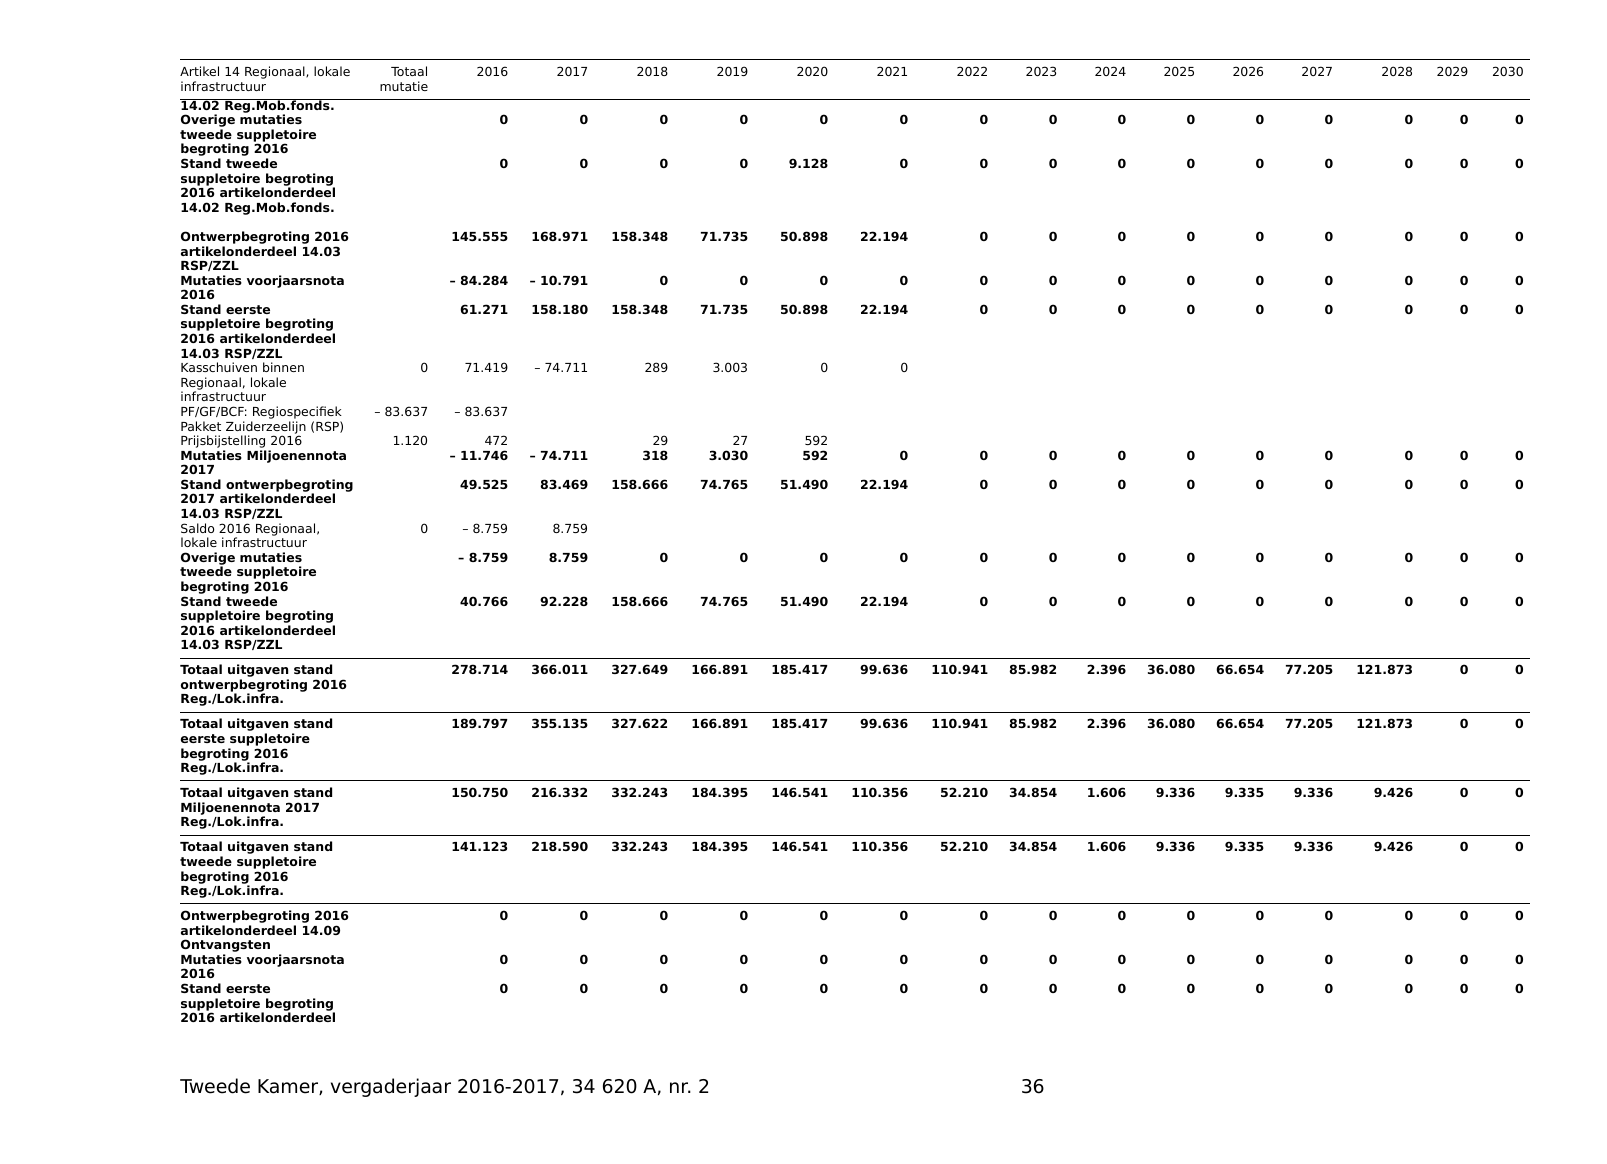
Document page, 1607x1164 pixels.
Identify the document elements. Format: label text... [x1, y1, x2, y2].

table_cell 51.490 [754, 595, 834, 657]
table_cell 0 [914, 595, 994, 657]
table_cell Saldo 2016 Regionaal, lokale infrastructuur [180, 522, 354, 551]
table_cell 66.654 [1201, 713, 1270, 780]
table_cell 0 [1201, 157, 1270, 215]
table_cell [994, 361, 1063, 405]
table_cell 0 [1132, 478, 1201, 522]
table_cell 3.003 [674, 361, 754, 405]
table_cell [514, 405, 594, 434]
table_cell 0 [514, 157, 594, 215]
table_cell 0 [994, 303, 1063, 361]
table_cell 3.030 [674, 449, 754, 478]
table_cell 189.797 [434, 713, 514, 780]
table_cell 0 [1474, 113, 1529, 157]
table_cell 184.395 [674, 836, 754, 903]
table_cell 0 [1132, 904, 1201, 953]
table_cell 0 [1201, 595, 1270, 657]
table_cell [1339, 215, 1419, 230]
table_cell 0 [1339, 953, 1419, 982]
table_cell 0 [1063, 551, 1132, 594]
table_cell 0 [514, 113, 594, 157]
table_cell 8.759 [514, 551, 594, 594]
table_cell [834, 100, 914, 113]
table_cell [754, 405, 834, 434]
table_cell 0 [914, 478, 994, 522]
table_cell 0 [1474, 274, 1529, 303]
table_cell 0 [1339, 157, 1419, 215]
table_cell 289 [594, 361, 674, 405]
table_cell 0 [1270, 157, 1339, 215]
table_cell 0 [1339, 274, 1419, 303]
table_cell 0 [1201, 113, 1270, 157]
table_cell [1132, 100, 1201, 113]
table_cell – 11.746 [434, 449, 514, 478]
table_cell 0 [1419, 478, 1474, 522]
table_cell [354, 659, 434, 712]
table_cell [1063, 361, 1132, 405]
table_cell [594, 405, 674, 434]
table_cell 50.898 [754, 230, 834, 274]
table_cell [1201, 522, 1270, 551]
table_cell 0 [1201, 449, 1270, 478]
table_cell 0 [1474, 595, 1529, 657]
table_cell 0 [754, 274, 834, 303]
table_header 2025 [1132, 60, 1201, 99]
table_cell [1201, 100, 1270, 113]
table_cell 0 [1339, 449, 1419, 478]
table_cell 0 [674, 274, 754, 303]
table_cell [914, 215, 994, 230]
table_cell Ontwerpbegroting 2016 artikelonderdeel 14.03 RSP/ZZL [180, 230, 354, 274]
table_cell 9.335 [1201, 781, 1270, 834]
table_cell Overige mutaties tweede suppletoire begroting 2016 [180, 551, 354, 594]
table_header 2018 [594, 60, 674, 99]
table_cell 77.205 [1270, 713, 1339, 780]
table_cell 0 [834, 113, 914, 157]
table_cell 77.205 [1270, 659, 1339, 712]
table_cell [434, 100, 514, 113]
table_cell – 10.791 [514, 274, 594, 303]
table_cell 0 [1474, 953, 1529, 982]
table_cell [914, 100, 994, 113]
table_cell 0 [1063, 904, 1132, 953]
table_cell 0 [1419, 659, 1474, 712]
table_cell [1270, 215, 1339, 230]
table_cell 0 [594, 904, 674, 953]
table_cell [994, 215, 1063, 230]
table_cell 0 [594, 157, 674, 215]
table_cell 0 [914, 274, 994, 303]
table_cell [1201, 361, 1270, 405]
table_cell 0 [754, 113, 834, 157]
table_cell Totaal uitgaven stand Miljoenennota 2017 Reg./Lok.infra. [180, 781, 354, 834]
table_cell 185.417 [754, 713, 834, 780]
table_cell [834, 215, 914, 230]
table_cell 0 [754, 361, 834, 405]
table_cell [354, 100, 434, 113]
table_cell [1132, 361, 1201, 405]
table_cell 36.080 [1132, 713, 1201, 780]
table_cell 0 [1063, 230, 1132, 274]
table_cell 9.426 [1339, 781, 1419, 834]
table_cell 0 [354, 522, 434, 551]
table_cell 61.271 [434, 303, 514, 361]
table_cell 0 [1063, 157, 1132, 215]
table_cell 0 [1474, 781, 1529, 834]
table_cell 74.765 [674, 595, 754, 657]
table_cell 110.356 [834, 836, 914, 903]
table_cell Stand eerste suppletoire begroting 2016 artikelonderdeel 14.03 RSP/ZZL [180, 303, 354, 361]
table_cell 0 [994, 904, 1063, 953]
table_cell [1419, 522, 1474, 551]
table_cell 0 [1132, 303, 1201, 361]
table_header 2026 [1201, 60, 1270, 99]
table_cell 52.210 [914, 836, 994, 903]
table_cell 166.891 [674, 659, 754, 712]
table_cell 0 [834, 904, 914, 953]
table_cell 51.490 [754, 478, 834, 522]
table_cell 0 [1132, 157, 1201, 215]
table_cell [1270, 361, 1339, 405]
table_cell 0 [914, 449, 994, 478]
table_cell [1270, 100, 1339, 113]
table_cell 327.649 [594, 659, 674, 712]
table_cell [1201, 215, 1270, 230]
table_cell [1339, 405, 1419, 434]
table_cell 0 [434, 157, 514, 215]
table_cell 83.469 [514, 478, 594, 522]
table_cell 185.417 [754, 659, 834, 712]
table_cell 0 [1474, 713, 1529, 780]
table_header 2024 [1063, 60, 1132, 99]
table_cell 0 [434, 113, 514, 157]
table_cell 49.525 [434, 478, 514, 522]
table_cell [354, 551, 434, 594]
table_cell 0 [994, 982, 1063, 1026]
table_cell 0 [834, 274, 914, 303]
table_cell – 8.759 [434, 551, 514, 594]
table_cell 2.396 [1063, 713, 1132, 780]
table_cell 472 [434, 434, 514, 449]
table_header 2021 [834, 60, 914, 99]
table_cell 9.335 [1201, 836, 1270, 903]
table_cell 158.666 [594, 478, 674, 522]
table_cell 85.982 [994, 659, 1063, 712]
table_cell [834, 434, 914, 449]
table_cell [354, 215, 434, 230]
table_cell 0 [834, 157, 914, 215]
table_cell 0 [1419, 230, 1474, 274]
table_cell 0 [1339, 478, 1419, 522]
table_cell 355.135 [514, 713, 594, 780]
table_cell 0 [354, 361, 434, 405]
table_cell 0 [1419, 713, 1474, 780]
table_cell 0 [994, 113, 1063, 157]
table_cell 0 [914, 904, 994, 953]
table_cell 71.735 [674, 230, 754, 274]
table_cell 0 [1132, 595, 1201, 657]
table_cell 0 [1339, 113, 1419, 157]
table_cell 0 [674, 551, 754, 594]
table_cell [1063, 215, 1132, 230]
table_cell 0 [1270, 230, 1339, 274]
table_cell 0 [1270, 982, 1339, 1026]
table_cell 0 [434, 904, 514, 953]
table_cell 0 [1201, 982, 1270, 1026]
table_cell 0 [1270, 478, 1339, 522]
table_cell 22.194 [834, 303, 914, 361]
table_cell [1474, 361, 1529, 405]
table_header 2027 [1270, 60, 1339, 99]
table_cell [1339, 100, 1419, 113]
table_cell 0 [1474, 230, 1529, 274]
table_cell [354, 781, 434, 834]
table_header 2019 [674, 60, 754, 99]
table_cell – 83.637 [434, 405, 514, 434]
table_header 2022 [914, 60, 994, 99]
table_cell – 74.711 [514, 361, 594, 405]
table_cell 0 [514, 982, 594, 1026]
table_cell [1419, 434, 1474, 449]
table_cell 0 [1419, 303, 1474, 361]
table_cell 50.898 [754, 303, 834, 361]
table_cell [1419, 361, 1474, 405]
table_cell 0 [994, 157, 1063, 215]
table_cell 0 [1339, 595, 1419, 657]
table_cell 166.891 [674, 713, 754, 780]
table_cell – 84.284 [434, 274, 514, 303]
table_cell 0 [994, 478, 1063, 522]
table_cell 0 [1063, 303, 1132, 361]
table_cell 0 [1063, 449, 1132, 478]
table_cell [1339, 361, 1419, 405]
table_cell 9.336 [1270, 836, 1339, 903]
table_cell 0 [1201, 303, 1270, 361]
table_cell 0 [1270, 113, 1339, 157]
table_header Artikel 14 Regionaal, lokale infrastructuur [180, 60, 354, 99]
table_cell 0 [754, 904, 834, 953]
table_cell Totaal uitgaven stand ontwerpbegroting 2016 Reg./Lok.infra. [180, 659, 354, 712]
table_cell 110.941 [914, 659, 994, 712]
table_cell [1419, 215, 1474, 230]
table_cell 0 [674, 113, 754, 157]
table_cell 158.180 [514, 303, 594, 361]
table_header 2030 [1474, 60, 1529, 99]
table_cell 22.194 [834, 595, 914, 657]
table_cell 0 [1132, 449, 1201, 478]
table_cell 0 [754, 982, 834, 1026]
table_cell [594, 100, 674, 113]
table_cell [1339, 522, 1419, 551]
table_cell 146.541 [754, 781, 834, 834]
table_cell 0 [1270, 449, 1339, 478]
table_cell 158.666 [594, 595, 674, 657]
table_cell Stand eerste suppletoire begroting 2016 artikelonderdeel [180, 982, 354, 1026]
table_cell 0 [1474, 449, 1529, 478]
table_cell [914, 522, 994, 551]
table_cell 0 [1201, 478, 1270, 522]
table_cell 66.654 [1201, 659, 1270, 712]
table_cell 218.590 [514, 836, 594, 903]
table_cell 0 [1339, 551, 1419, 594]
table_cell [354, 303, 434, 361]
table_cell [1201, 434, 1270, 449]
table_cell [1339, 434, 1419, 449]
table_cell 2.396 [1063, 659, 1132, 712]
table_cell 592 [754, 449, 834, 478]
table_cell 0 [1270, 274, 1339, 303]
table_cell 0 [914, 982, 994, 1026]
table_cell 0 [1132, 551, 1201, 594]
table_cell [914, 361, 994, 405]
table_cell 8.759 [514, 522, 594, 551]
table_cell 0 [674, 982, 754, 1026]
table_cell 0 [1201, 904, 1270, 953]
table_cell [354, 713, 434, 780]
table_cell Stand ontwerpbegroting 2017 artikelonderdeel 14.03 RSP/ZZL [180, 478, 354, 522]
table_cell 0 [1270, 595, 1339, 657]
table_cell 0 [1063, 113, 1132, 157]
table_cell 0 [1474, 551, 1529, 594]
table_cell 0 [1419, 781, 1474, 834]
table_cell 29 [594, 434, 674, 449]
table_cell 158.348 [594, 230, 674, 274]
table_header 2023 [994, 60, 1063, 99]
table_cell [354, 836, 434, 903]
table_cell 74.765 [674, 478, 754, 522]
table_cell [754, 522, 834, 551]
table_cell [354, 953, 434, 982]
table_cell 0 [834, 551, 914, 594]
table_cell 184.395 [674, 781, 754, 834]
table_cell 9.128 [754, 157, 834, 215]
table_cell 0 [1474, 982, 1529, 1026]
table_cell 0 [834, 449, 914, 478]
table_cell 40.766 [434, 595, 514, 657]
table_cell 0 [594, 982, 674, 1026]
table_cell 0 [1132, 113, 1201, 157]
table_cell 0 [1270, 551, 1339, 594]
table_cell 0 [1474, 659, 1529, 712]
table_cell [180, 215, 354, 230]
table_cell 327.622 [594, 713, 674, 780]
table_cell 0 [674, 904, 754, 953]
table_cell 0 [1474, 303, 1529, 361]
table_cell [754, 215, 834, 230]
table_cell 0 [1419, 836, 1474, 903]
table_cell Ontwerpbegroting 2016 artikelonderdeel 14.09 Ontvangsten [180, 904, 354, 953]
table_cell 9.336 [1132, 836, 1201, 903]
table_cell [994, 522, 1063, 551]
table_cell [1063, 100, 1132, 113]
table_cell 0 [1132, 982, 1201, 1026]
table_cell 52.210 [914, 781, 994, 834]
table_cell 14.02 Reg.Mob.fonds. [180, 100, 354, 113]
table_cell 0 [1419, 904, 1474, 953]
table_cell 85.982 [994, 713, 1063, 780]
table_cell 0 [1474, 478, 1529, 522]
table_cell 9.336 [1270, 781, 1339, 834]
table_cell 22.194 [834, 478, 914, 522]
table_cell 366.011 [514, 659, 594, 712]
table_cell [354, 157, 434, 215]
table_cell [1474, 522, 1529, 551]
table_cell [1474, 405, 1529, 434]
table_cell 0 [514, 953, 594, 982]
table_cell 9.336 [1132, 781, 1201, 834]
table_cell 1.120 [354, 434, 434, 449]
table_cell 0 [994, 449, 1063, 478]
table_cell 0 [994, 274, 1063, 303]
table_cell 0 [914, 113, 994, 157]
table_cell 0 [1132, 230, 1201, 274]
table_cell [1474, 215, 1529, 230]
table_cell 0 [754, 953, 834, 982]
table_cell [1270, 522, 1339, 551]
table_cell [1474, 434, 1529, 449]
table_cell 0 [1419, 595, 1474, 657]
table_cell 0 [1063, 478, 1132, 522]
table_cell 0 [1063, 982, 1132, 1026]
table_cell 110.941 [914, 713, 994, 780]
table_cell [354, 274, 434, 303]
table_cell 0 [914, 953, 994, 982]
table_cell [834, 522, 914, 551]
table_cell Totaal uitgaven stand tweede suppletoire begroting 2016 Reg./Lok.infra. [180, 836, 354, 903]
table_cell 0 [754, 551, 834, 594]
table_cell 0 [674, 953, 754, 982]
table_cell 0 [434, 982, 514, 1026]
table_cell Mutaties voorjaarsnota 2016 [180, 953, 354, 982]
table_cell [1132, 215, 1201, 230]
table_cell 0 [994, 230, 1063, 274]
table_cell 0 [834, 982, 914, 1026]
table_cell [594, 215, 674, 230]
table_cell Mutaties Miljoenennota 2017 [180, 449, 354, 478]
table_cell [1063, 405, 1132, 434]
table_cell [354, 113, 434, 157]
table_cell [354, 230, 434, 274]
table_cell 0 [1270, 904, 1339, 953]
table_cell 0 [1419, 982, 1474, 1026]
table_cell 592 [754, 434, 834, 449]
table_cell 332.243 [594, 781, 674, 834]
table_cell 0 [914, 303, 994, 361]
table_cell 0 [1474, 904, 1529, 953]
table_cell 110.356 [834, 781, 914, 834]
table_cell [1063, 522, 1132, 551]
table_cell 121.873 [1339, 713, 1419, 780]
table_cell 0 [1063, 953, 1132, 982]
table_cell 92.228 [514, 595, 594, 657]
table_header 2016 [434, 60, 514, 99]
table_cell 0 [1201, 551, 1270, 594]
table_cell 0 [1419, 274, 1474, 303]
table_cell [1270, 405, 1339, 434]
table_cell 9.426 [1339, 836, 1419, 903]
table_cell [1063, 434, 1132, 449]
table_cell 146.541 [754, 836, 834, 903]
table_cell Kasschuiven binnen Regionaal, lokale infrastructuur [180, 361, 354, 405]
table_cell 0 [1270, 953, 1339, 982]
table_cell [354, 595, 434, 657]
table_cell 150.750 [434, 781, 514, 834]
table_cell – 74.711 [514, 449, 594, 478]
table_cell 332.243 [594, 836, 674, 903]
table_cell [1474, 100, 1529, 113]
table_cell 0 [1132, 274, 1201, 303]
table_header 2020 [754, 60, 834, 99]
table_cell 0 [594, 274, 674, 303]
table_cell 0 [514, 904, 594, 953]
table_cell 216.332 [514, 781, 594, 834]
table_cell 0 [1339, 904, 1419, 953]
table_cell [1419, 405, 1474, 434]
table_cell [1132, 522, 1201, 551]
table_cell [994, 100, 1063, 113]
table_header 2017 [514, 60, 594, 99]
table_cell 318 [594, 449, 674, 478]
table_cell [514, 434, 594, 449]
table_cell [1419, 100, 1474, 113]
table_cell Totaal uitgaven stand eerste suppletoire begroting 2016 Reg./Lok.infra. [180, 713, 354, 780]
table_cell 0 [1270, 303, 1339, 361]
table_cell 0 [1339, 230, 1419, 274]
table_cell 71.735 [674, 303, 754, 361]
table_cell 34.854 [994, 781, 1063, 834]
table_cell Prijsbijstelling 2016 [180, 434, 354, 449]
table_cell [434, 215, 514, 230]
table_cell 0 [594, 551, 674, 594]
table_cell 0 [1063, 595, 1132, 657]
table_cell PF/GF/BCF: Regiospecifiek Pakket Zuiderzeelijn (RSP) [180, 405, 354, 434]
table_cell – 83.637 [354, 405, 434, 434]
table_cell 99.636 [834, 659, 914, 712]
table_cell 36.080 [1132, 659, 1201, 712]
table_cell 0 [834, 361, 914, 405]
table_cell 22.194 [834, 230, 914, 274]
table_cell 0 [1201, 274, 1270, 303]
table_cell [674, 100, 754, 113]
table_cell 0 [1339, 303, 1419, 361]
table_cell [1132, 405, 1201, 434]
table_cell 0 [914, 157, 994, 215]
table_cell 0 [1419, 551, 1474, 594]
table_cell 0 [1419, 953, 1474, 982]
table_cell [834, 405, 914, 434]
table_cell 0 [1201, 230, 1270, 274]
table_cell Overige mutaties tweede suppletoire begroting 2016 [180, 113, 354, 157]
table_cell 71.419 [434, 361, 514, 405]
table_cell Stand tweede suppletoire begroting 2016 artikelonderdeel 14.03 RSP/ZZL [180, 595, 354, 657]
table_cell 1.606 [1063, 781, 1132, 834]
table_cell [354, 449, 434, 478]
table_cell 158.348 [594, 303, 674, 361]
table_cell 168.971 [514, 230, 594, 274]
table_cell [1270, 434, 1339, 449]
table_cell 145.555 [434, 230, 514, 274]
table_cell 0 [994, 551, 1063, 594]
table_cell [754, 100, 834, 113]
table_cell [1201, 405, 1270, 434]
table_cell 278.714 [434, 659, 514, 712]
table_cell [354, 478, 434, 522]
table_cell 121.873 [1339, 659, 1419, 712]
table_cell 0 [1419, 449, 1474, 478]
table_cell 0 [434, 953, 514, 982]
table_cell 0 [914, 230, 994, 274]
table_cell 0 [1419, 157, 1474, 215]
table_cell 0 [594, 953, 674, 982]
table_cell 1.606 [1063, 836, 1132, 903]
table_cell 141.123 [434, 836, 514, 903]
table_cell 0 [594, 113, 674, 157]
table_cell [674, 215, 754, 230]
table_cell 0 [1132, 953, 1201, 982]
table_header Totaal mutatie [354, 60, 434, 99]
table_cell 0 [834, 953, 914, 982]
table_cell 0 [674, 157, 754, 215]
table_cell [594, 522, 674, 551]
table_cell [1132, 434, 1201, 449]
table_cell 0 [1419, 113, 1474, 157]
table_cell 0 [1474, 836, 1529, 903]
table_cell [674, 405, 754, 434]
table_header 2028 [1339, 60, 1419, 99]
table_cell – 8.759 [434, 522, 514, 551]
table_cell [914, 434, 994, 449]
table_cell 27 [674, 434, 754, 449]
table_cell 99.636 [834, 713, 914, 780]
table_cell [914, 405, 994, 434]
table_header 2029 [1419, 60, 1474, 99]
table_cell [354, 982, 434, 1026]
table_cell 0 [1063, 274, 1132, 303]
table_cell 34.854 [994, 836, 1063, 903]
table_cell 0 [914, 551, 994, 594]
table_cell 0 [1339, 982, 1419, 1026]
table_cell 0 [994, 953, 1063, 982]
table_cell Mutaties voorjaarsnota 2016 [180, 274, 354, 303]
table_cell [514, 215, 594, 230]
table_cell [994, 405, 1063, 434]
table_cell 0 [1201, 953, 1270, 982]
table_cell [994, 434, 1063, 449]
table_cell Stand tweede suppletoire begroting 2016 artikelonderdeel 14.02 Reg.Mob.fonds. [180, 157, 354, 215]
table_cell 0 [994, 595, 1063, 657]
table_cell 0 [1474, 157, 1529, 215]
table_cell [514, 100, 594, 113]
table_cell [674, 522, 754, 551]
table_cell [354, 904, 434, 953]
